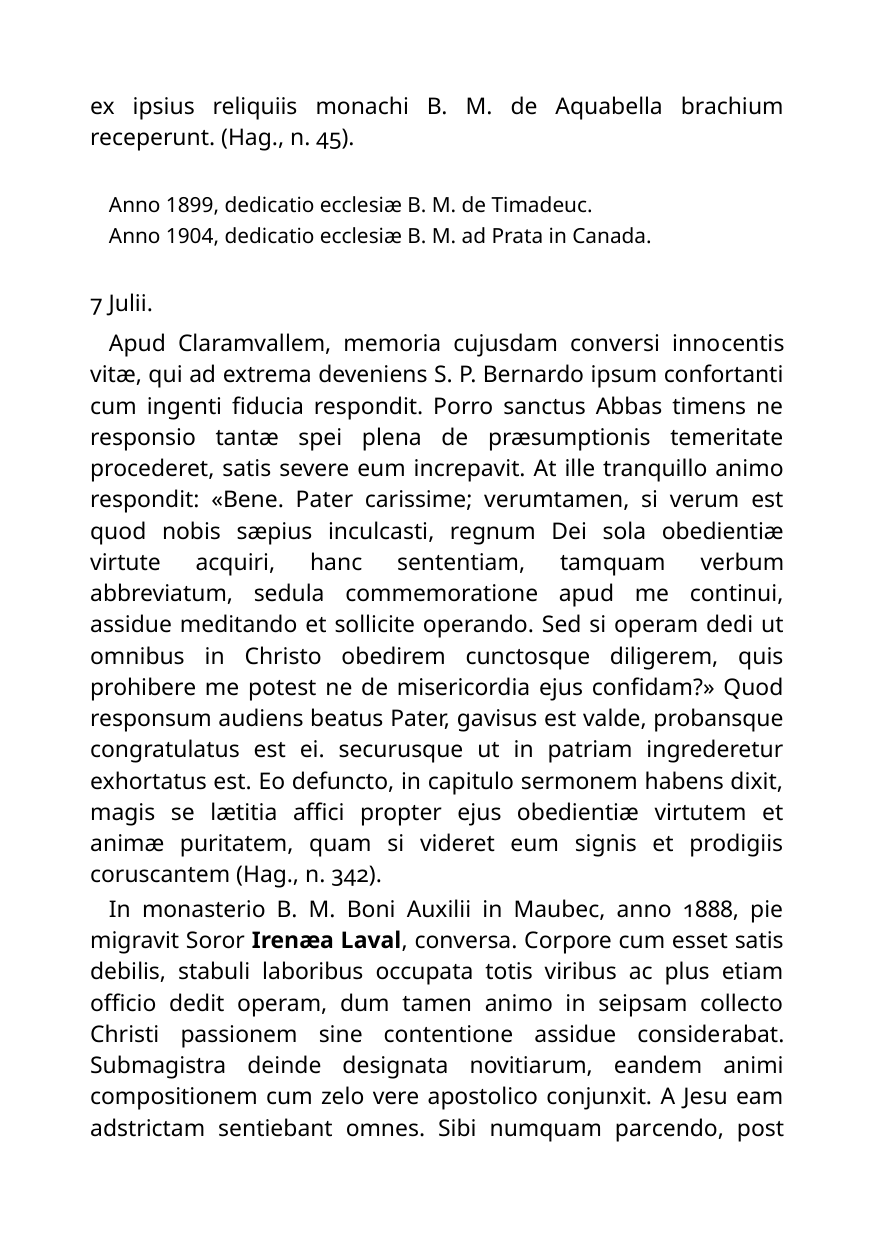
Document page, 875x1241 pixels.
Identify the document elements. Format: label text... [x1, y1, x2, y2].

text 7 Julii. [90, 287, 784, 318]
text Anno 1904, dedicatio ecclesiæ B. M. ad Prata in Canada. [90, 221, 784, 250]
text Apud Claramvallem, memoria cujusdam conversi inno­centis vitæ, qui ad extrema deveniens S. P. Bernardo ipsum confortanti cum ingenti fiducia respondit. Porro sanctus Abbas timens ne responsio tantæ spei plena de præsumptionis temeritate procederet, satis severe eum increpavit. At ille tranquillo animo respondit: «Bene. Pater carissime; verumtamen, si verum est quod nobis sæpius inculcasti, regnum Dei sola obedientiæ virtute acquiri, hanc sententiam, tam­quam verbum abbreviatum, sedula commemoratione apud me continui, assidue meditando et sollicite operando. Sed si operam dedi ut omnibus in Christo obedirem cunctosque diligerem, quis prohibere me potest ne de misericordia ejus confidam?» Quod responsum audiens beatus Pater, gavisus est valde, probansque congratulatus est ei. securusque ut in patriam ingrederetur exhortatus est. Eo defuncto, in capitulo sermonem habens dixit, magis se lætitia affici propter ejus obedientiæ virtutem et animæ puritatem, quam si videret eum signis et prodigiis coruscantem (Hag., n. 342). [90, 327, 784, 890]
text In monasterio B. M. Boni Auxilii in Maubec, anno 1888, pie migravit Soror Irenæa Laval, conversa. Corpore cum esset satis debilis, stabuli laboribus occupata totis viribus ac plus etiam officio dedit operam, dum tamen animo in seipsam collecto Christi passionem sine contentione assidue conside­rabat. Submagistra deinde designata novitiarum, eandem animi compositionem cum zelo vere apostolico conjunxit. A Jesu eam adstrictam sentiebant omnes. Sibi numquam par­cendo, post [90, 893, 784, 1143]
text ex ipsius reliquiis monachi B. M. de Aquabella brachium receperunt. (Hag., n. 45). [90, 90, 784, 152]
text Anno 1899, dedicatio ecclesiæ B. M. de Timadeuc. [90, 190, 784, 218]
